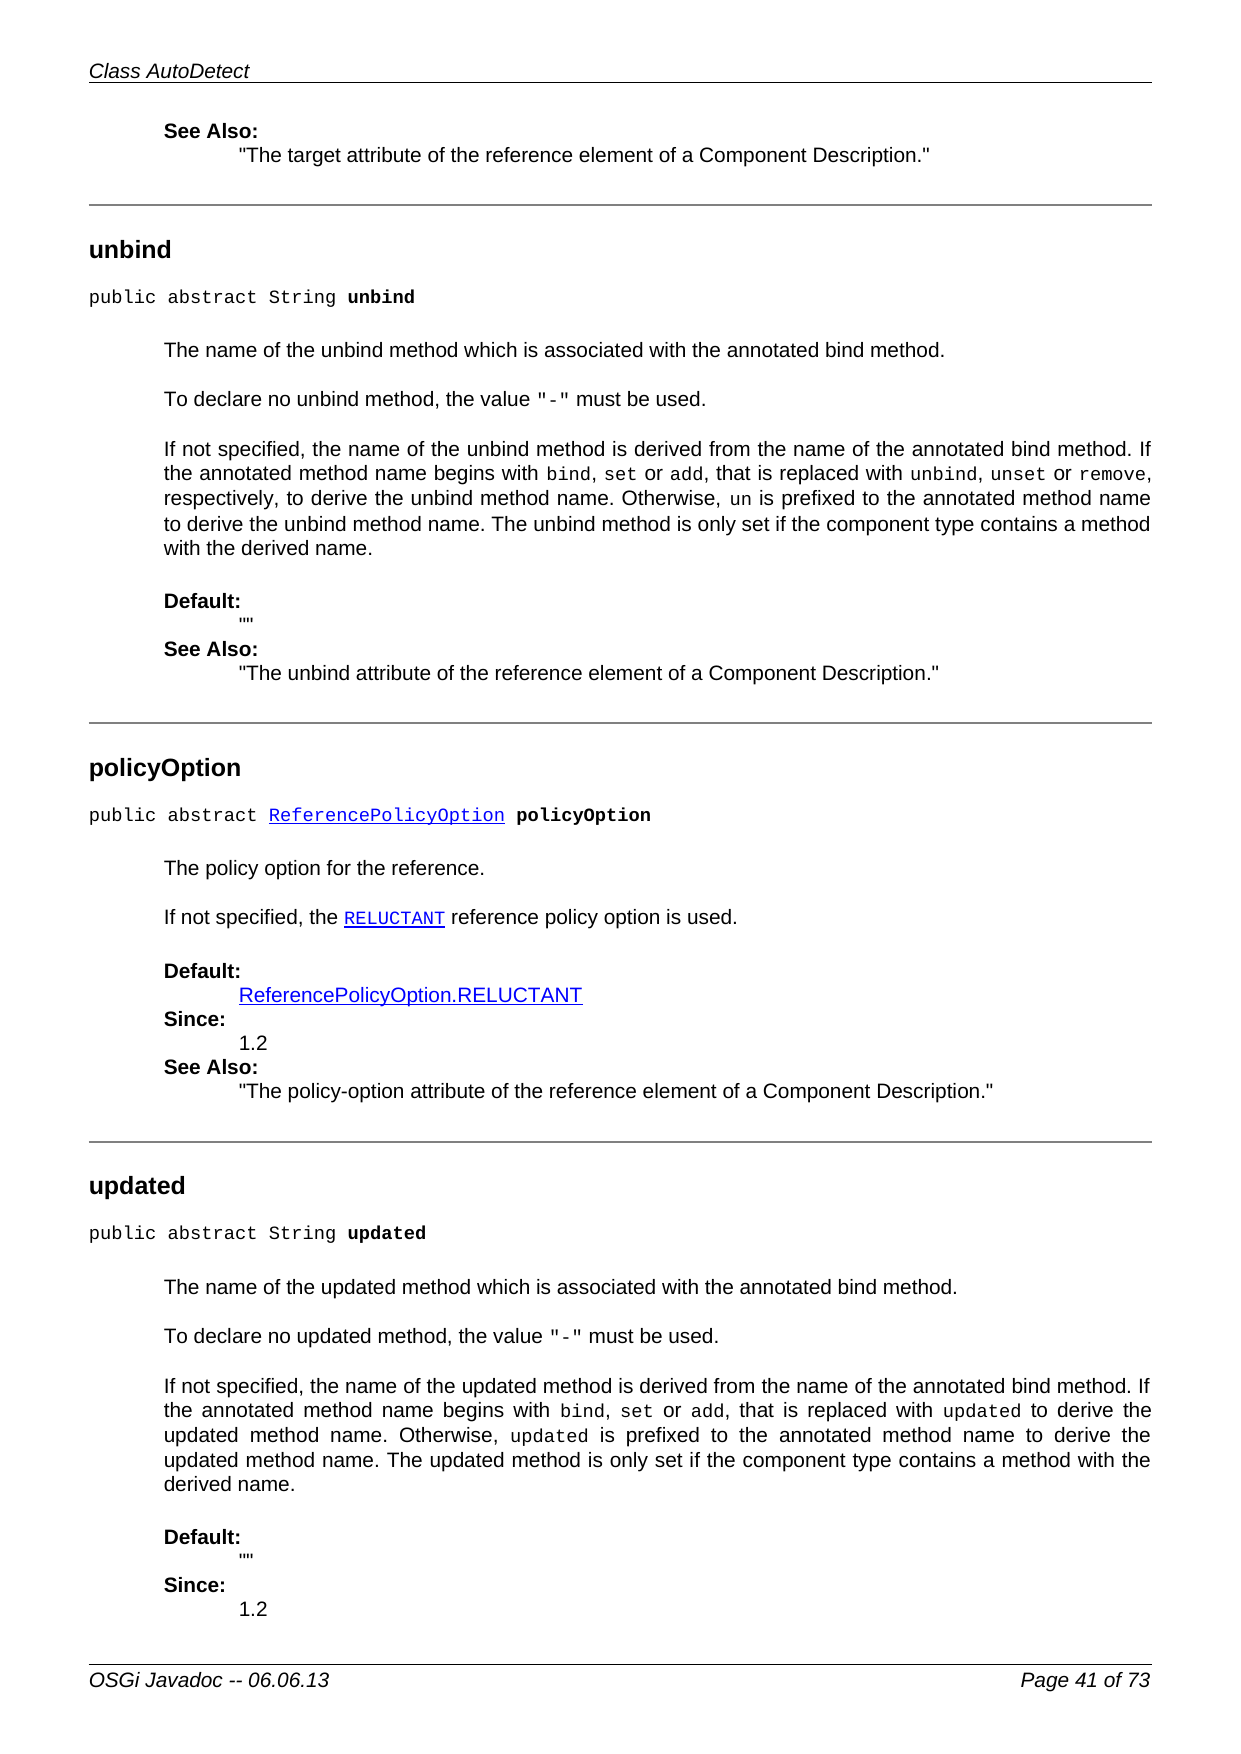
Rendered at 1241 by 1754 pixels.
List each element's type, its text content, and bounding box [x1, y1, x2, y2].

text Default: [163, 1525, 1152, 1549]
text ReferencePolicyOption.RELUCTANT [238, 983, 1152, 1007]
text The name of the updated method which is associated with the annotated bind method. [163, 1274, 1152, 1298]
text Default: [163, 588, 1152, 612]
text public abstract ReferencePolicyOption policyOption [88, 806, 1152, 827]
text If not specified, the name of the updated method is derived from the name of the annotated bind method. If the annotated method name begins with bind, set or add, that is replaced with updated to derive the updated method name. Otherwise, updated is prefixed to the annotated method name to derive the updated method name. The updated method is only set if the component type contains a method with the derived name. [163, 1374, 1152, 1496]
text Since: [163, 1007, 1152, 1031]
text 1.2 [238, 1597, 1152, 1621]
text If not specified, the RELUCTANT reference policy option is used. [163, 905, 1152, 930]
subtitle updated [88, 1171, 1152, 1200]
text "The target attribute of the reference element of a Component Description." [238, 142, 1152, 166]
text The policy option for the reference. [163, 856, 1152, 880]
text See Also: [163, 1055, 1152, 1079]
text public abstract String unbind [88, 287, 1152, 309]
text "" [238, 612, 1152, 636]
text The name of the unbind method which is associated with the annotated bind method. [163, 338, 1152, 362]
text To declare no updated method, the value "-" must be used. [163, 1323, 1152, 1349]
text To declare no unbind method, the value "-" must be used. [163, 387, 1152, 412]
text "The unbind attribute of the reference element of a Component Description." [238, 660, 1152, 684]
text "" [238, 1549, 1152, 1573]
subtitle unbind [88, 234, 1152, 263]
text If not specified, the name of the unbind method is derived from the name of the annotated bind method. If the annotated method name begins with bind, set or add, that is replaced with unbind, unset or remove, respectively, to derive the unbind method name. Otherwise, un is prefixed to the annotated method name to derive the unbind method name. The unbind method is only set if the component type contains a method with the derived name. [163, 437, 1152, 559]
text See Also: [163, 636, 1152, 660]
text See Also: [163, 118, 1152, 142]
text "The policy-option attribute of the reference element of a Component Description." [238, 1079, 1152, 1103]
text 1.2 [238, 1031, 1152, 1055]
text Default: [163, 959, 1152, 983]
text Since: [163, 1573, 1152, 1597]
subtitle policyOption [88, 753, 1152, 781]
text public abstract String updated [88, 1224, 1152, 1245]
